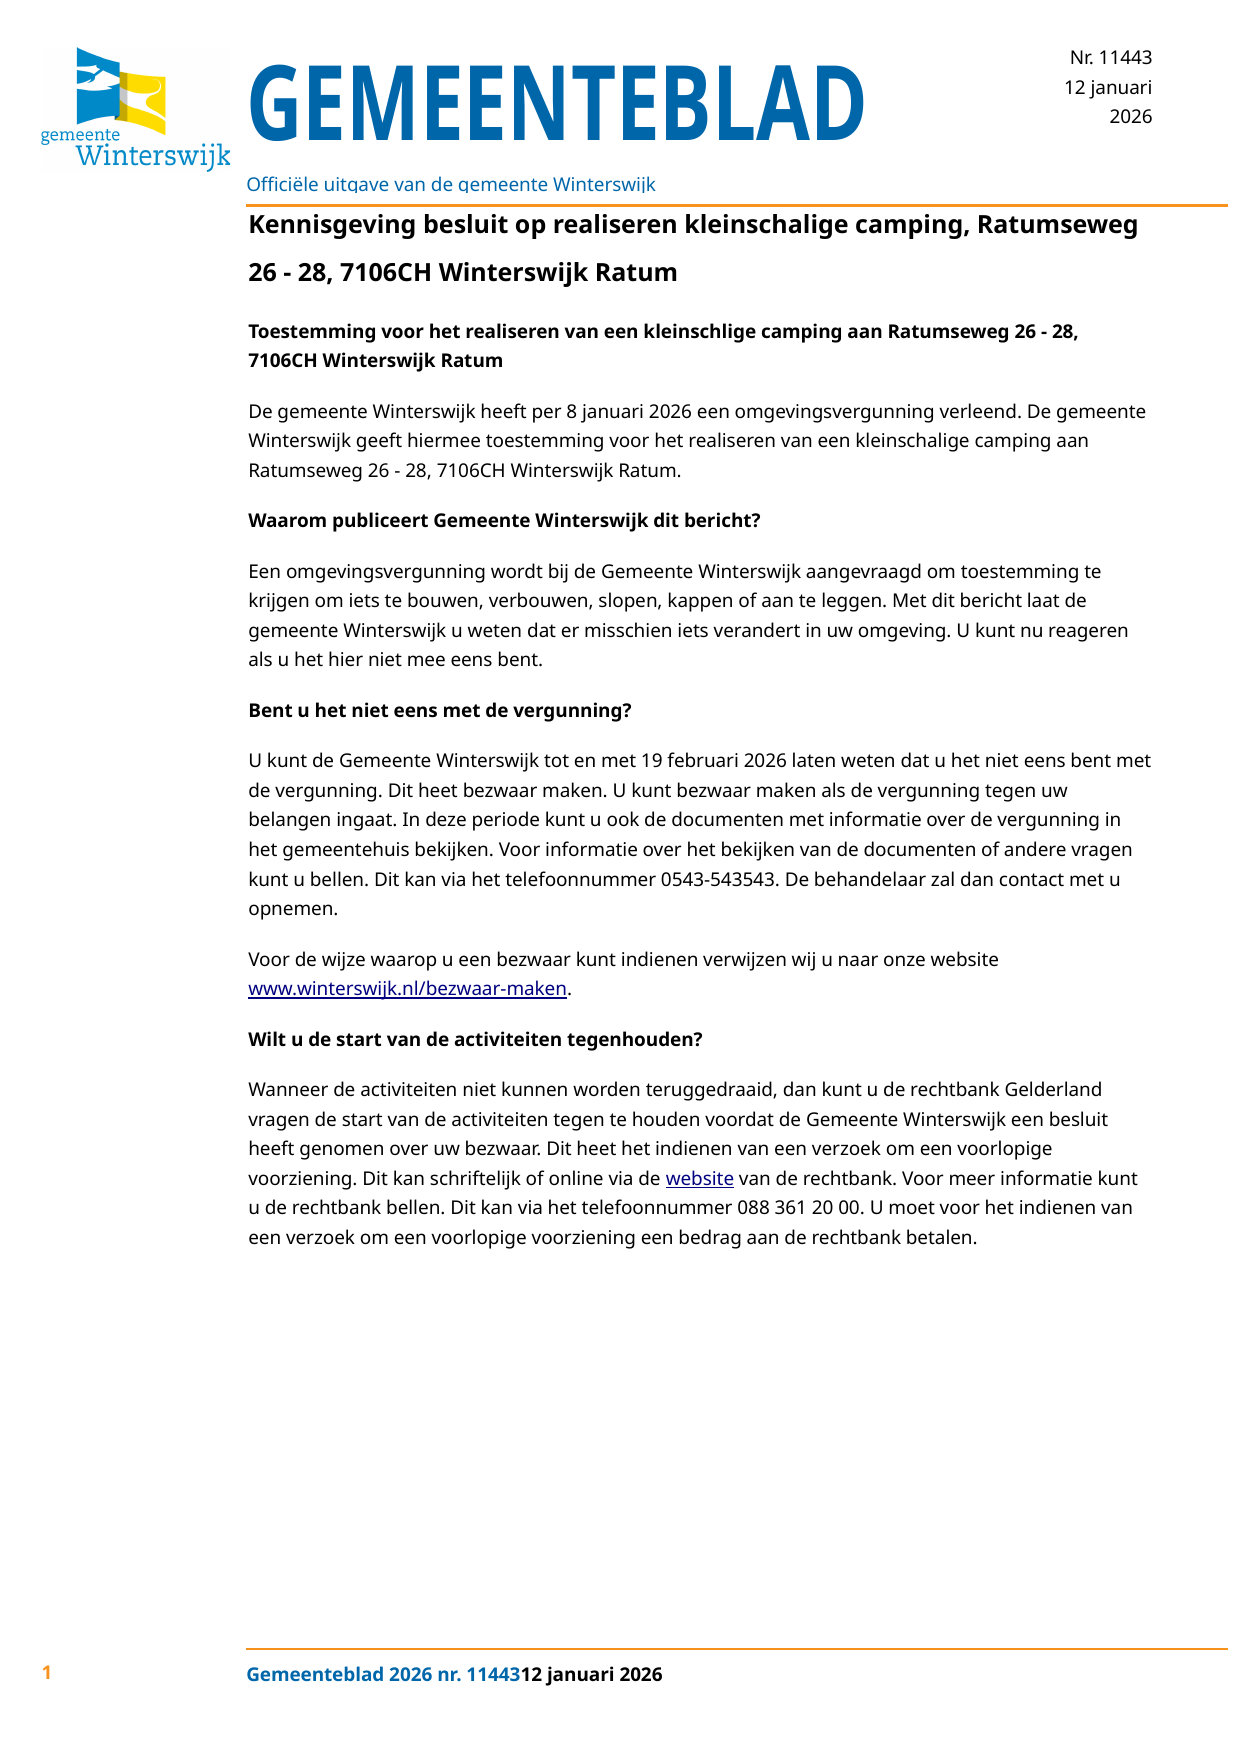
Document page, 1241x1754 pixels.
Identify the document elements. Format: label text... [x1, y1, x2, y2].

text Waarom publiceert Gemeente Winterswijk dit bericht? [248, 507, 1152, 533]
picture [41, 47, 231, 172]
text Voor de wijze waarop u een bezwaar kunt indienen verwijzen wij u naar onze website www.winterswijk.nl/bezwaar-maken. [248, 946, 1152, 1001]
text Wanneer de activiteiten niet kunnen worden teruggedraaid, dan kunt u de rechtbank Gelderland vragen de start van de activiteiten tegen te houden voordat de Gemeente Winterswijk een besluit heeft genomen over uw bezwaar. Dit heet het indienen van een verzoek om een voorlopige voorziening. Dit kan schriftelijk of online via de website van de rechtbank. Voor meer informatie kunt u de rechtbank bellen. Dit kan via het telefoonnummer 088 361 20 00. U moet voor het indienen van een verzoek om een voorlopige voorziening een bedrag aan de rechtbank betalen. [248, 1076, 1152, 1250]
text Kennisgeving besluit op realiseren kleinschalige camping, Ratumseweg 26 - 28, 7106CH Winterswijk Ratum [248, 207, 1152, 288]
text Een omgevingsvergunning wordt bij de Gemeente Winterswijk aangevraagd om toestemming te krijgen om iets te bouwen, verbouwen, slopen, kappen of aan te leggen. Met dit bericht laat de gemeente Winterswijk u weten dat er misschien iets verandert in uw omgeving. U kunt nu reageren als u het hier niet mee eens bent. [248, 558, 1152, 672]
text U kunt de Gemeente Winterswijk tot en met 19 februari 2026 laten weten dat u het niet eens bent met de vergunning. Dit heet bezwaar maken. U kunt bezwaar maken als de vergunning tegen uw belangen ingaat. In deze periode kunt u ook de documenten met informatie over de vergunning in het gemeentehuis bekijken. Voor informatie over het bekijken van de documenten of andere vragen kunt u bellen. Dit kan via het telefoonnummer 0543-543543. De behandelaar zal dan contact met u opnemen. [248, 747, 1152, 921]
text Bent u het niet eens met de vergunning? [248, 697, 1152, 723]
picture [225, 153, 231, 162]
text Toestemming voor het realiseren van een kleinschlige camping aan Ratumseweg 26 - 28, 7106CH Winterswijk Ratum [248, 318, 1152, 373]
text Wilt u de start van de activiteiten tegenhouden? [248, 1026, 1152, 1052]
text De gemeente Winterswijk heeft per 8 januari 2026 een omgevingsvergunning verleend. De gemeente Winterswijk geeft hiermee toestemming voor het realiseren van een kleinschalige camping aan Ratumseweg 26 - 28, 7106CH Winterswijk Ratum. [248, 398, 1152, 483]
